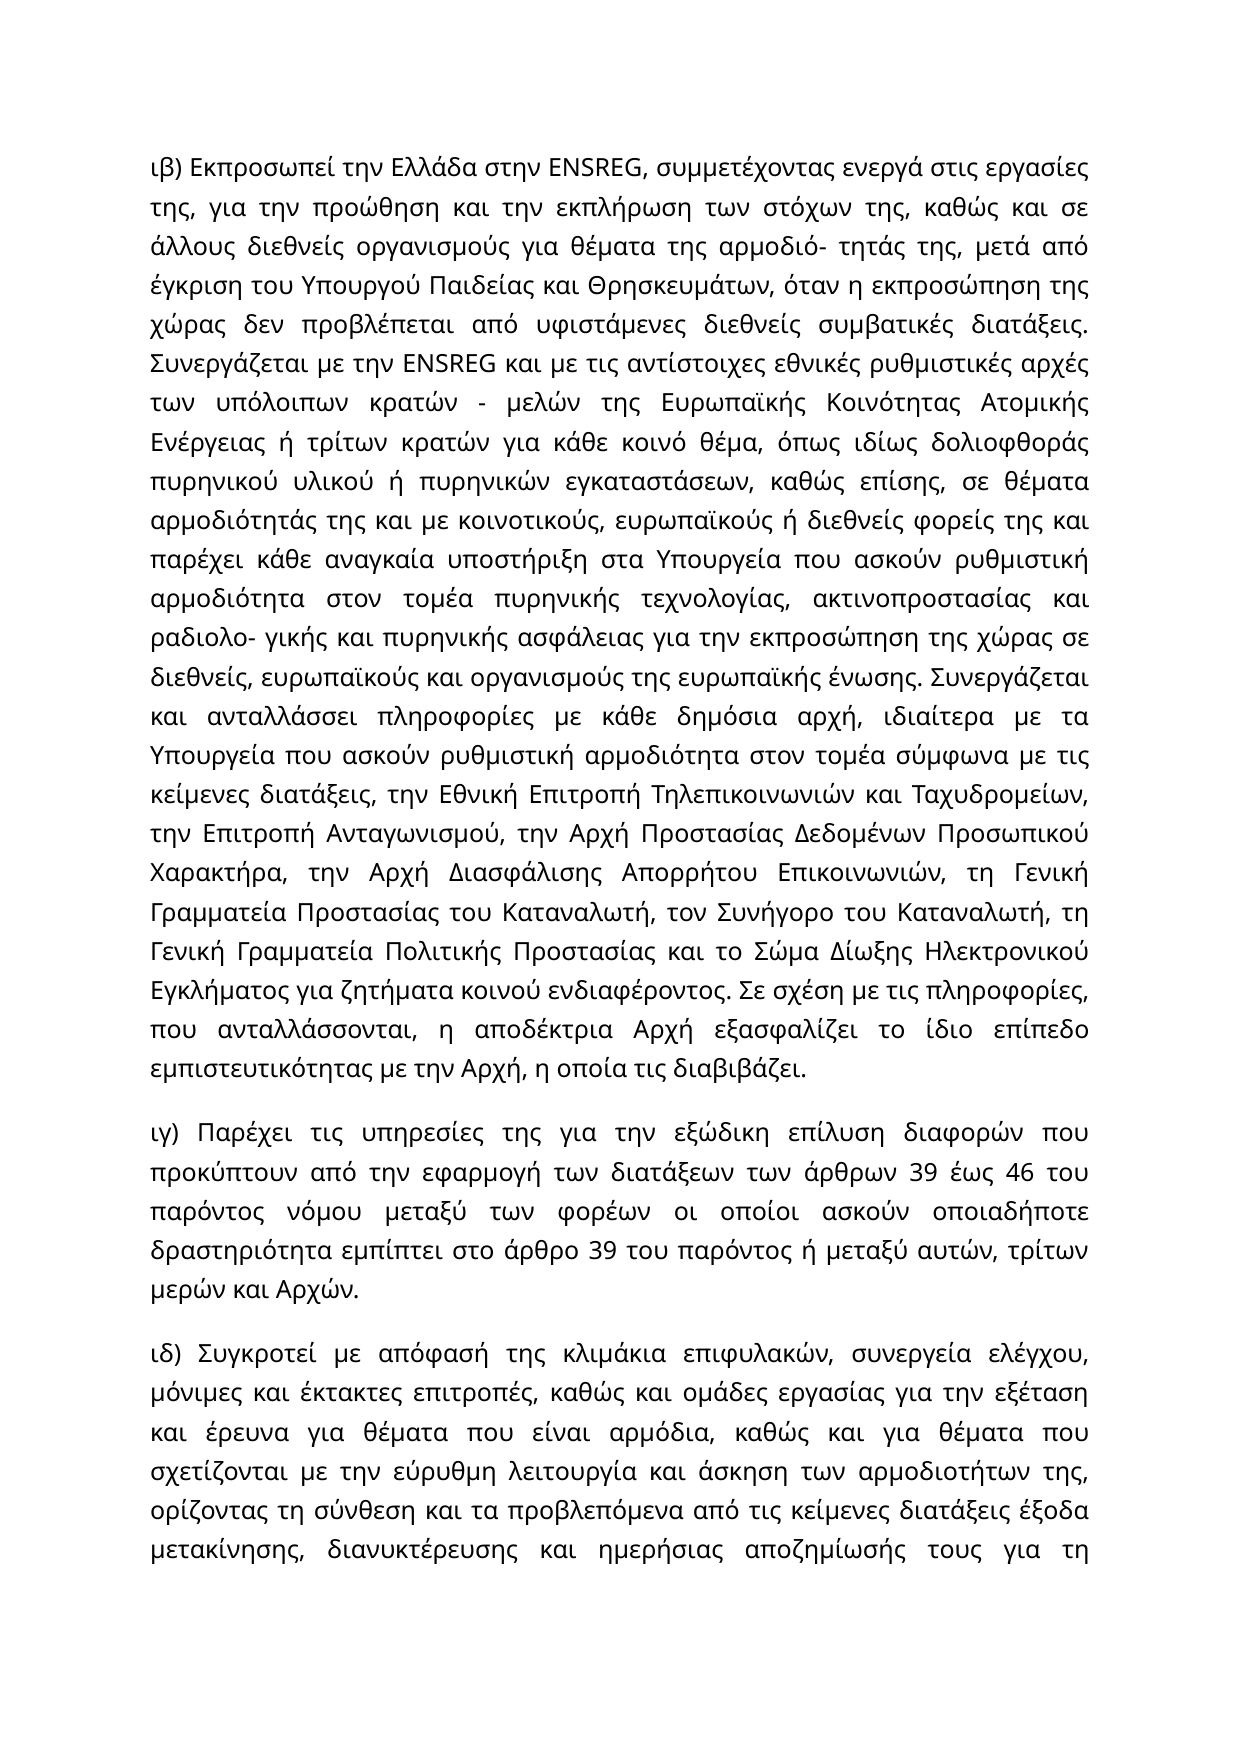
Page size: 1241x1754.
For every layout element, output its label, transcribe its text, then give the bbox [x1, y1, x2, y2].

text ιδ) Συγκροτεί με απόφασή της κλιμάκια επιφυλακών, συνεργεία ελέγχου, μόνιμες και έκτακτες επιτροπές, καθώς και ομάδες εργασίας για την εξέταση και έρευνα για θέματα που είναι αρμόδια, καθώς και για θέματα που σχετίζονται με την εύρυθμη λειτουργία και άσκηση των αρμοδιοτήτων της, ορίζοντας τη σύνθεση και τα προβλεπόμενα από τις κείμενες διατάξεις έξοδα μετακίνησης, διανυκτέρευσης και ημερήσιας αποζημίωσής τους για τη [150, 1336, 1090, 1566]
text ιβ) Εκπροσωπεί την Ελλάδα στην ENSREG, συμμετέχοντας ενεργά στις εργασίες της, για την προώθηση και την εκπλήρωση των στόχων της, καθώς και σε άλλους διεθνείς οργανισμούς για θέματα της αρμοδιό- τητάς της, μετά από έγκριση του Υπουργού Παιδείας και Θρησκευμάτων, όταν η εκπροσώπηση της χώρας δεν προβλέπεται από υφιστάμενες διεθνείς συμβατικές διατάξεις. Συνεργάζεται με την ENSREG και με τις αντίστοιχες εθνικές ρυθμιστικές αρχές των υπόλοιπων κρατών - μελών της Ευρωπαϊκής Κοινότητας Ατομικής Ενέργειας ή τρίτων κρατών για κάθε κοινό θέμα, όπως ιδίως δολιοφθοράς πυρηνικού υλικού ή πυρηνικών εγκαταστάσεων, καθώς επίσης, σε θέματα αρμοδιότητάς της και με κοινοτικούς, ευρωπαϊκούς ή διεθνείς φορείς της και παρέχει κάθε αναγκαία υποστήριξη στα Υπουργεία που ασκούν ρυθμιστική αρμοδιότητα στον τομέα πυρηνικής τεχνολογίας, ακτινοπροστασίας και ραδιολο- γικής και πυρηνικής ασφάλειας για την εκπροσώπηση της χώρας σε διεθνείς, ευρωπαϊκούς και οργανισμούς της ευρωπαϊκής ένωσης. Συνεργάζεται και ανταλλάσσει πληροφορίες με κάθε δημόσια αρχή, ιδιαίτερα με τα Υπουργεία που ασκούν ρυθμιστική αρμοδιότητα στον τομέα σύμφωνα με τις κείμενες διατάξεις, την Εθνική Επιτροπή Τηλεπικοινωνιών και Ταχυδρομείων, την Επιτροπή Ανταγωνισμού, την Αρχή Προστασίας Δεδομένων Προσωπικού Χαρακτήρα, την Αρχή Διασφάλισης Απορρήτου Επικοινωνιών, τη Γενική Γραμματεία Προστασίας του Καταναλωτή, τον Συνήγορο του Καταναλωτή, τη Γενική Γραμματεία Πολιτικής Προστασίας και το Σώμα Δίωξης Ηλεκτρονικού Εγκλήματος για ζητήματα κοινού ενδιαφέροντος. Σε σχέση με τις πληροφορίες, που ανταλλάσσονται, η αποδέκτρια Αρχή εξασφαλίζει το ίδιο επίπεδο εμπιστευτικότητας με την Αρχή, η οποία τις διαβιβάζει. [150, 150, 1090, 1085]
text ιγ) Παρέχει τις υπηρεσίες της για την εξώδικη επίλυση διαφορών που προκύπτουν από την εφαρμογή των διατάξεων των άρθρων 39 έως 46 του παρόντος νόμου μεταξύ των φορέων οι οποίοι ασκούν οποιαδήποτε δραστηριότητα εμπίπτει στο άρθρο 39 του παρόντος ή μεταξύ αυτών, τρίτων μερών και Αρχών. [150, 1115, 1090, 1306]
